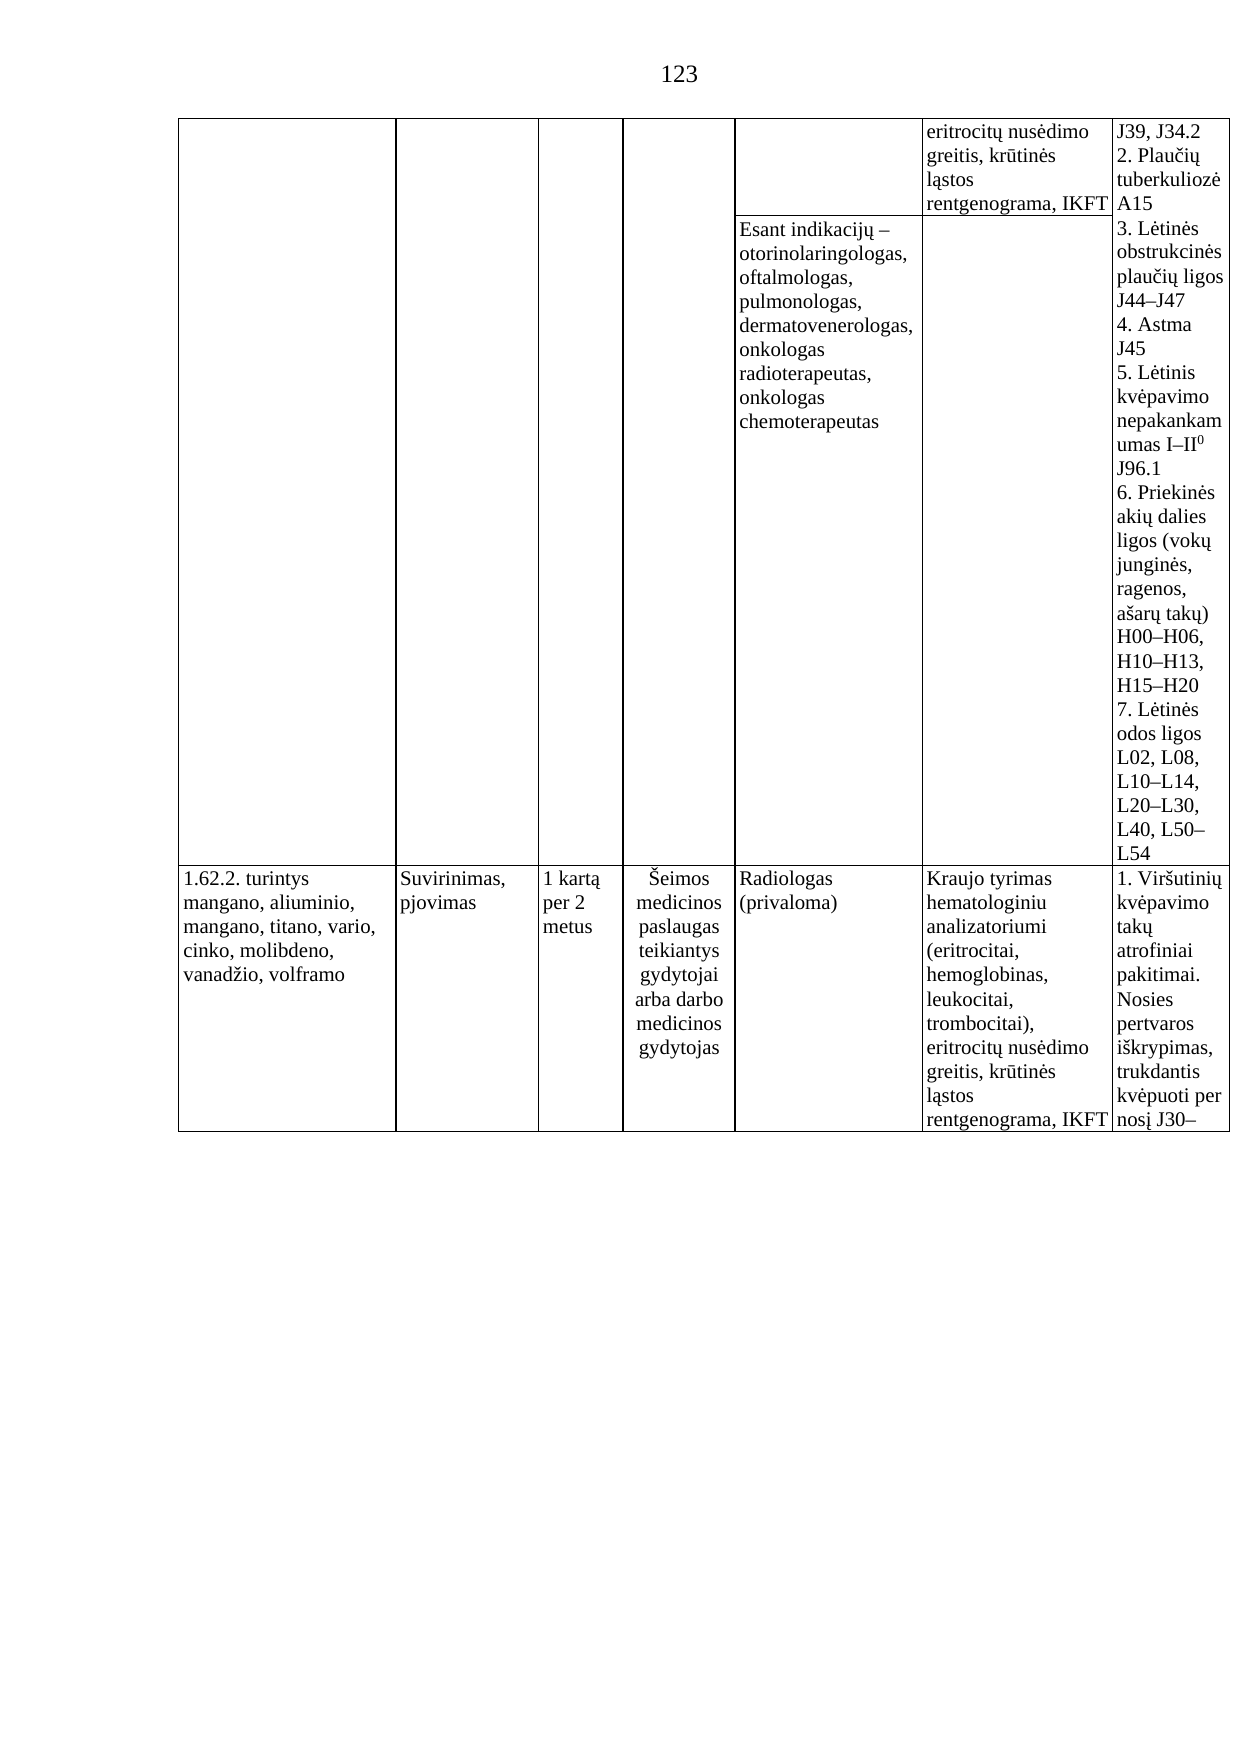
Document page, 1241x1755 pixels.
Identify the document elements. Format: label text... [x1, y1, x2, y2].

table_cell [397, 119, 538, 865]
table_cell 1. Viršutinių kvėpavimo takų atrofiniai pakitimai. Nosies pertvaros iškrypimas, trukdantis kvėpuoti per nosį J30– [1113, 866, 1229, 1131]
table_cell [923, 216, 1112, 865]
table_cell Radiologas (privaloma) [736, 866, 922, 1131]
table_cell Kraujo tyrimas hematologiniu analizatoriumi (eritrocitai, hemoglobinas, leukocitai, trombocitai), eritrocitų nusėdimo greitis, krūtinės ląstos rentgenograma, IKFT [923, 866, 1112, 1131]
table_cell [539, 119, 622, 865]
table_cell Suvirinimas, pjovimas [397, 866, 538, 1131]
table_cell [624, 119, 734, 865]
table_cell J39, J34.2 2. Plaučių tuberkuliozė A15 3. Lėtinės obstrukcinės plaučių ligos J44–J47 4. Astma J45 5. Lėtinis kvėpavimo nepakankamumas I–II0 J96.1 6. Priekinės akių dalies ligos (vokų junginės, ragenos, ašarų takų) H00–H06, H10–H13, H15–H20 7. Lėtinės odos ligos L02, L08, L10–L14, L20–L30, L40, L50–L54 [1113, 119, 1229, 865]
table_cell [170, 215, 178, 865]
table_cell eritrocitų nusėdimo greitis, krūtinės ląstos rentgenograma, IKFT [923, 119, 1112, 215]
table_cell Šeimos medicinos paslaugas teikiantys gydytojai arba darbo medicinos gydytojas [624, 866, 734, 1131]
table_cell [179, 119, 395, 865]
table_cell [170, 118, 178, 215]
table_cell 1.62.2. turintys mangano, aliuminio, mangano, titano, vario, cinko, molibdeno, vanadžio, volframo [179, 866, 395, 1131]
table_cell 1 kartą per 2 metus [539, 866, 622, 1131]
table_cell [736, 119, 922, 215]
table_cell [170, 865, 178, 1131]
table_cell Esant indikacijų – otorinolaringologas, oftalmologas, pulmonologas, dermatovenerologas, onkologas radioterapeutas, onkologas chemoterapeutas [736, 216, 922, 865]
